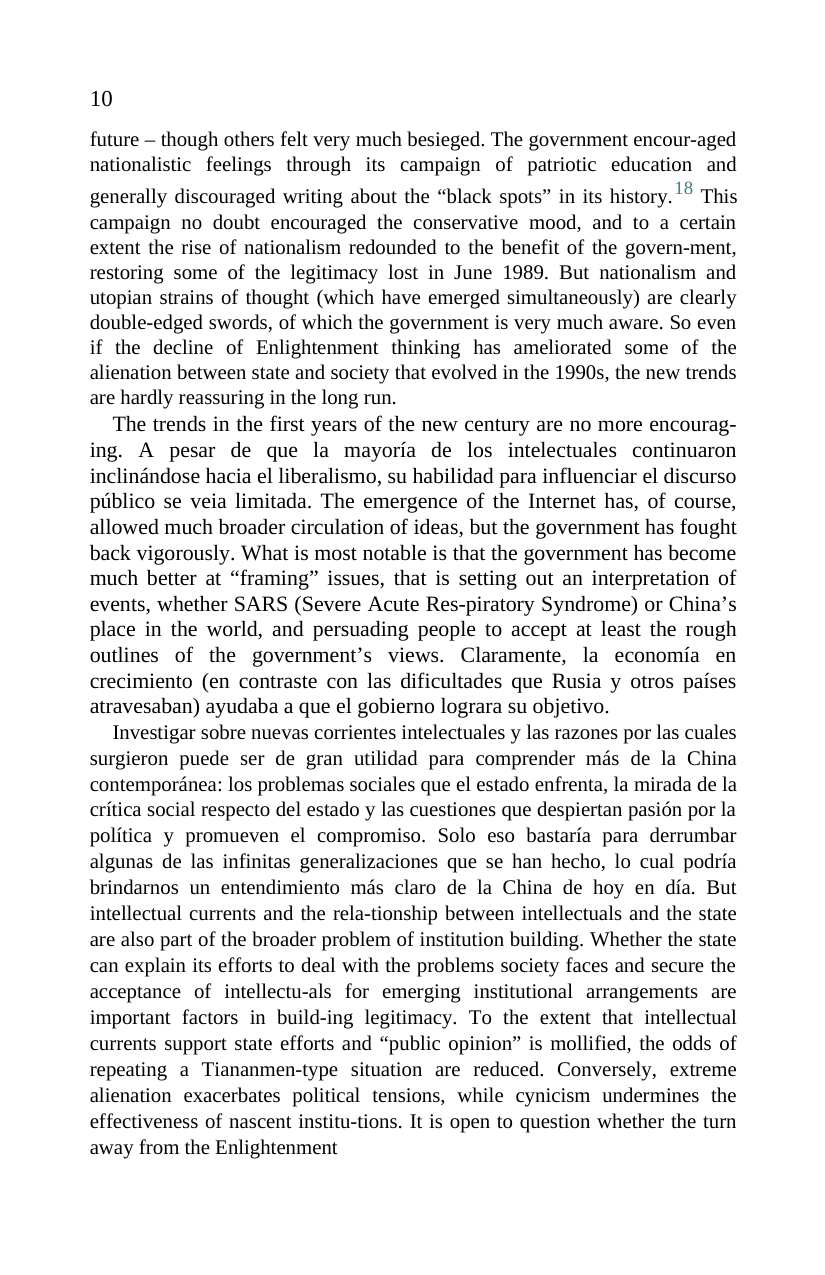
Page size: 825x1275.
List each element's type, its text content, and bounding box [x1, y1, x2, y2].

text Investigar sobre nuevas corrientes intelectuales y las razones por las cuales surgieron puede ser de gran utilidad para comprender más de la China contemporánea: los problemas sociales que el estado enfrenta, la mirada de la crítica social respecto del estado y las cuestiones que despiertan pasión por la política y promueven el compromiso. Solo eso bastaría para derrumbar algunas de las infinitas generalizaciones que se han hecho, lo cual podría brindarnos un entendimiento más claro de la China de hoy en día. But intellectual currents and the rela-tionship between intellectuals and the state are also part of the broader problem of institution building. Whether the state can explain its efforts to deal with the problems society faces and secure the acceptance of intellectu-als for emerging institutional arrangements are important factors in build-ing legitimacy. To the extent that intellectual currents support state efforts and “public opinion” is mollified, the odds of repeating a Tiananmen-type situation are reduced. Conversely, extreme alienation exacerbates political tensions, while cynicism undermines the effectiveness of nascent institu-tions. It is open to question whether the turn away from the Enlightenment [89, 719, 737, 1159]
text future – though others felt very much besieged. The government encour-aged nationalistic feelings through its campaign of patriotic education and generally discouraged writing about the “black spots” in its history.18 This campaign no doubt encouraged the conservative mood, and to a certain extent the rise of nationalism redounded to the benefit of the govern-ment, restoring some of the legitimacy lost in June 1989. But nationalism and utopian strains of thought (which have emerged simultaneously) are clearly double-edged swords, of which the government is very much aware. So even if the decline of Enlightenment thinking has ameliorated some of the alienation between state and society that evolved in the 1990s, the new trends are hardly reassuring in the long run. [89, 127, 737, 409]
text The trends in the first years of the new century are no more encourag-ing. A pesar de que la mayoría de los intelectuales continuaron inclinándose hacia el liberalismo, su habilidad para influenciar el discurso público se veia limitada. The emergence of the Internet has, of course, allowed much broader circulation of ideas, but the government has fought back vigorously. What is most notable is that the government has become much better at “framing” issues, that is setting out an interpretation of events, whether SARS (Severe Acute Res-piratory Syndrome) or China’s place in the world, and persuading people to accept at least the rough outlines of the government’s views. Claramente, la economía en crecimiento (en contraste con las dificultades que Rusia y otros países atravesaban) ayudaba a que el gobierno lograra su objetivo. [89, 411, 737, 718]
text 10 [89, 84, 737, 111]
